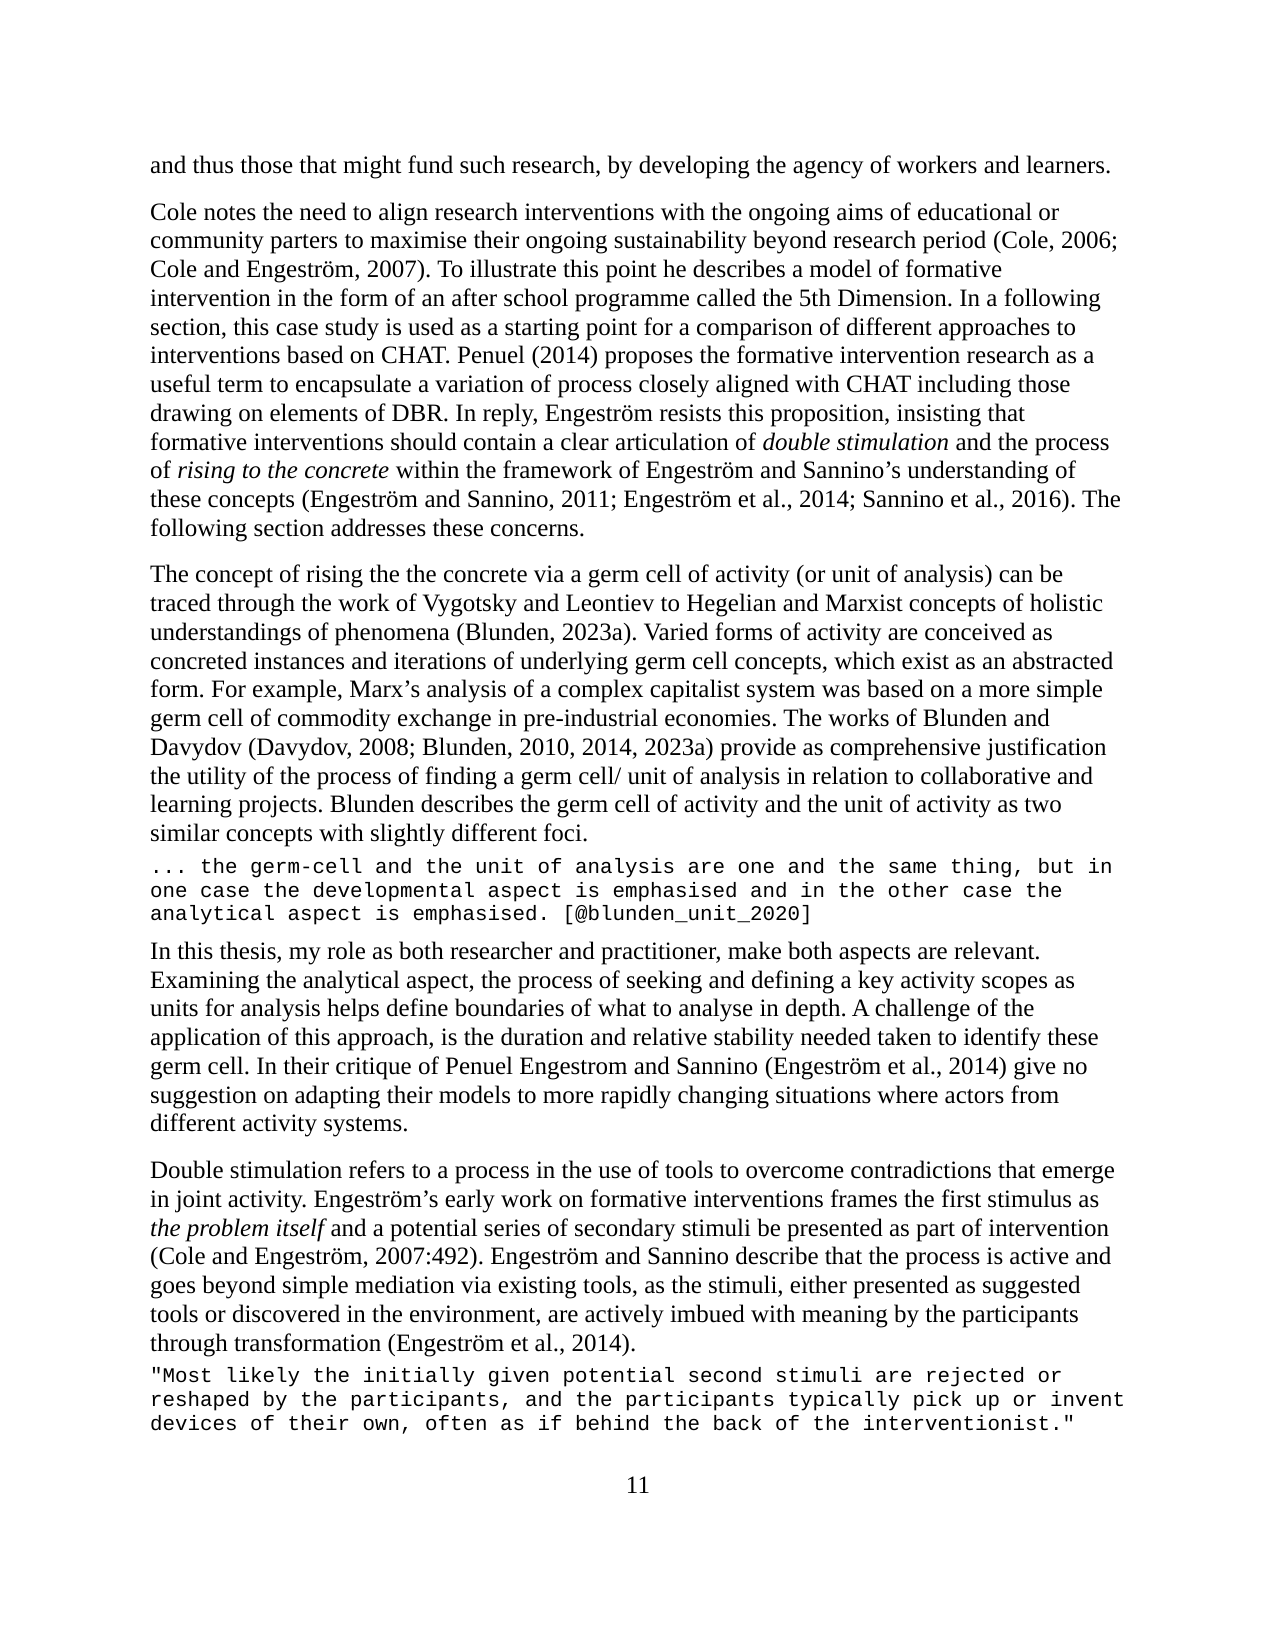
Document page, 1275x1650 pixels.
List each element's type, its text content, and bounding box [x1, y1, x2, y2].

text Cole notes the need to align research interventions with the ongoing aims of educational or community parters to maximise their ongoing sustainability beyond research period (Cole, 2006; Cole and Engeström, 2007). To illustrate this point he describes a model of formative intervention in the form of an after school programme called the 5th Dimension. In a following section, this case study is used as a starting point for a comparison of different approaches to interventions based on CHAT. Penuel (2014) proposes the formative intervention research as a useful term to encapsulate a variation of process closely aligned with CHAT including those drawing on elements of DBR. In reply, Engeström resists this proposition, insisting that formative interventions should contain a clear articulation of double stimulation and the process of rising to the concrete within the framework of Engeström and Sannino’s understanding of these concepts (Engeström and Sannino, 2011; Engeström et al., 2014; Sannino et al., 2016). The following section addresses these concerns. [150, 197, 1125, 542]
text ... the germ-cell and the unit of analysis are one and the same thing, but in one case the developmental aspect is emphasised and in the other case the analytical aspect is emphasised. [@blunden_unit_2020] [150, 856, 1125, 927]
text In this thesis, my role as both researcher and practitioner, make both aspects are relevant. Examining the analytical aspect, the process of seeking and defining a key activity scopes as units for analysis helps define boundaries of what to analyse in depth. A challenge of the application of this approach, is the duration and relative stability needed taken to identify these germ cell. In their critique of Penuel Engestrom and Sannino (Engeström et al., 2014) give no suggestion on adapting their models to more rapidly changing situations where actors from different activity systems. [150, 936, 1125, 1137]
text Double stimulation refers to a process in the use of tools to overcome contradictions that emerge in joint activity. Engeström’s early work on formative interventions frames the first stimulus as the problem itself and a potential series of secondary stimuli be presented as part of intervention (Cole and Engeström, 2007:492). Engeström and Sannino describe that the process is active and goes beyond simple mediation via existing tools, as the stimuli, either presented as suggested tools or discovered in the environment, are actively imbued with meaning by the participants through transformation (Engeström et al., 2014). [150, 1155, 1125, 1356]
text and thus those that might fund such research, by developing the agency of workers and learners. [150, 150, 1125, 179]
text "Most likely the initially given potential second stimuli are rejected or reshaped by the participants, and the participants typically pick up or invent devices of their own, often as if behind the back of the interventionist." [150, 1365, 1125, 1436]
text The concept of rising the the concrete via a germ cell of activity (or unit of analysis) can be traced through the work of Vygotsky and Leontiev to Hegelian and Marxist concepts of holistic understandings of phenomena (Blunden, 2023a). Varied forms of activity are conceived as concreted instances and iterations of underlying germ cell concepts, which exist as an abstracted form. For example, Marx’s analysis of a complex capitalist system was based on a more simple germ cell of commodity exchange in pre-industrial economies. The works of Blunden and Davydov (Davydov, 2008; Blunden, 2010, 2014, 2023a) provide as comprehensive justification the utility of the process of finding a germ cell/ unit of analysis in relation to collaborative and learning projects. Blunden describes the germ cell of activity and the unit of activity as two similar concepts with slightly different foci. [150, 559, 1125, 847]
